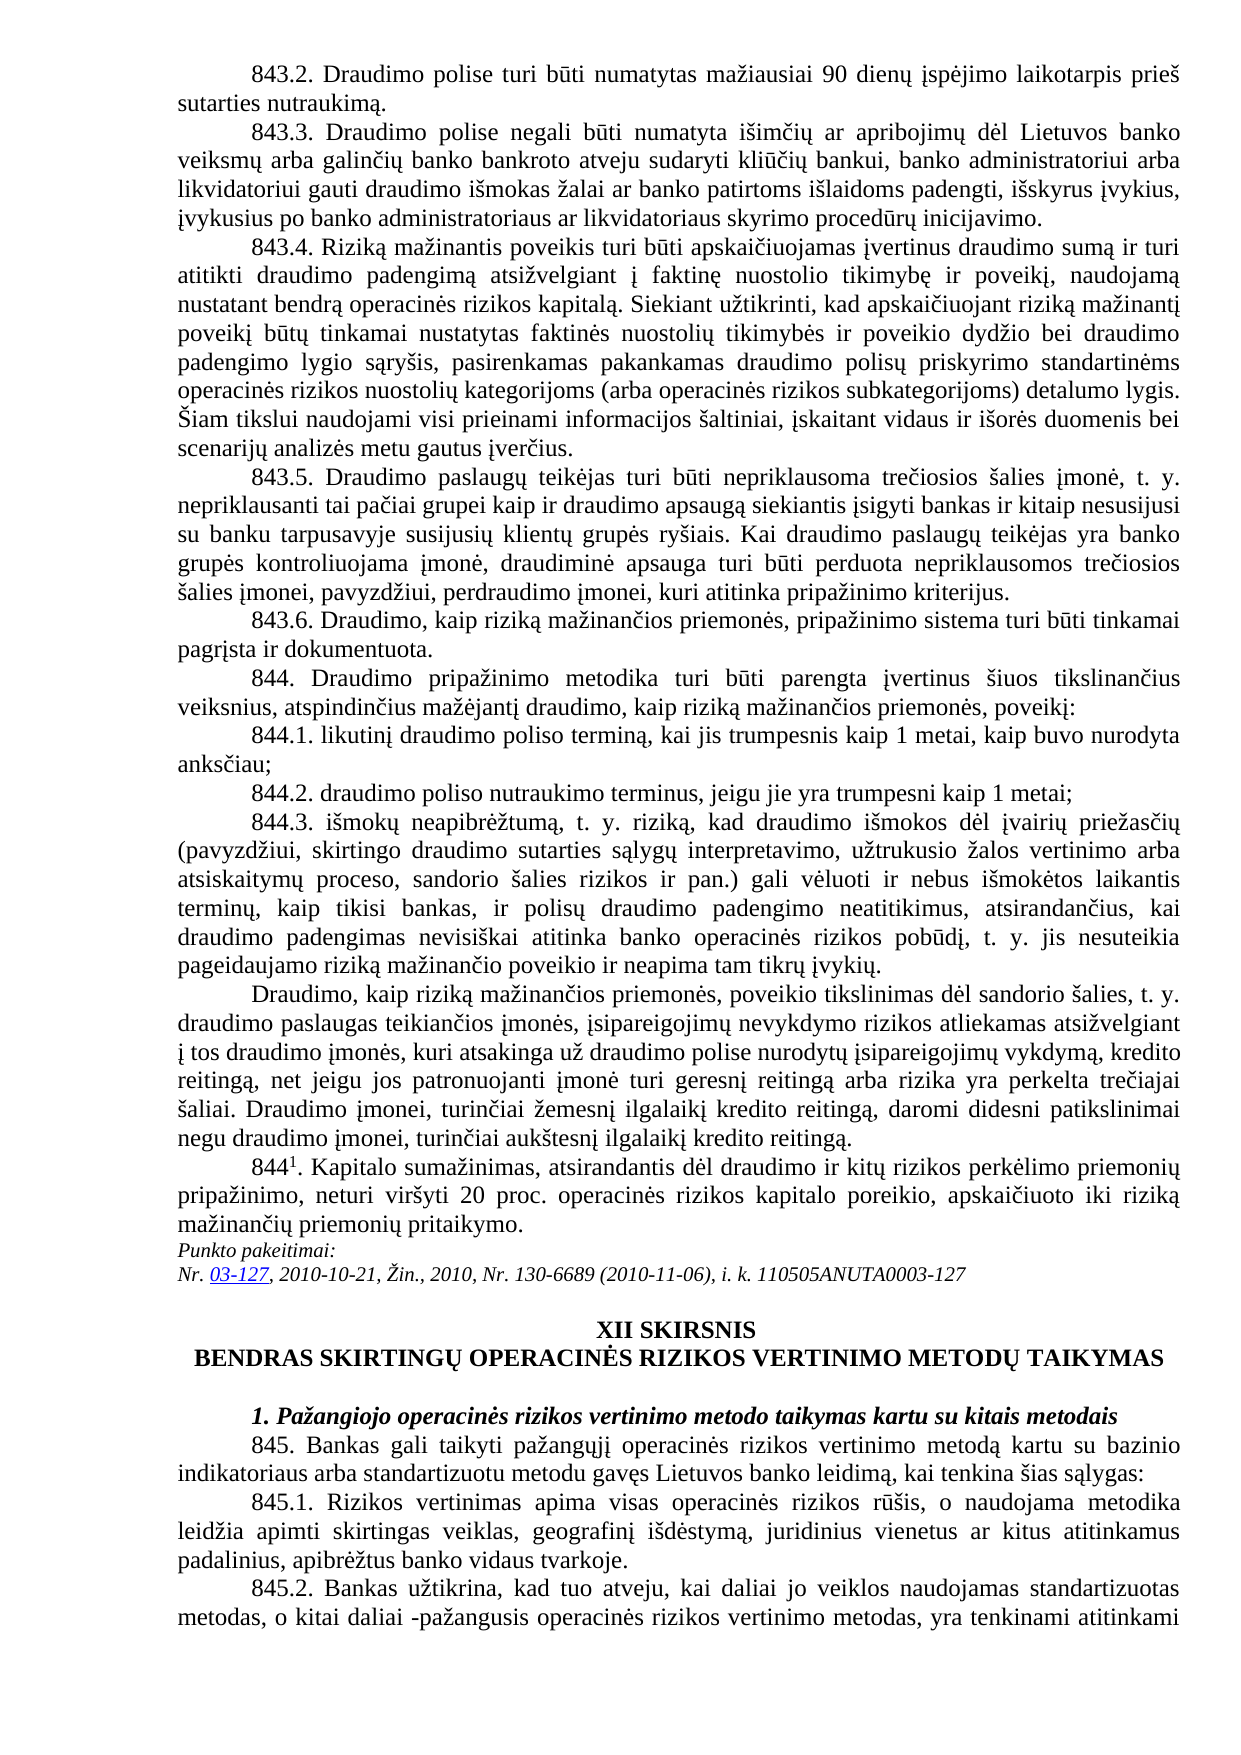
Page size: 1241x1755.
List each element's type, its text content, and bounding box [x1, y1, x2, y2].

text Punkto pakeitimai: [177, 1238, 1181, 1262]
text 844. Draudimo pripažinimo metodika turi būti parengta įvertinus šiuos tikslinančius veiksnius, atspindinčius mažėjantį draudimo, kaip riziką mažinančios priemonės, poveikį: [177, 663, 1181, 720]
text 843.3. Draudimo polise negali būti numatyta išimčių ar apribojimų dėl Lietuvos banko veiksmų arba galinčių banko bankroto atveju sudaryti kliūčių bankui, banko administratoriui arba likvidatoriui gauti draudimo išmokas žalai ar banko patirtoms išlaidoms padengti, išskyrus įvykius, įvykusius po banko administratoriaus ar likvidatoriaus skyrimo procedūrų inicijavimo. [177, 117, 1181, 232]
text Draudimo, kaip riziką mažinančios priemonės, poveikio tikslinimas dėl sandorio šalies, t. y. draudimo paslaugas teikiančios įmonės, įsipareigojimų nevykdymo rizikos atliekamas atsižvelgiant į tos draudimo įmonės, kuri atsakinga už draudimo polise nurodytų įsipareigojimų vykdymą, kredito reitingą, net jeigu jos patronuojanti įmonė turi geresnį reitingą arba rizika yra perkelta trečiajai šaliai. Draudimo įmonei, turinčiai žemesnį ilgalaikį kredito reitingą, daromi didesni patikslinimai negu draudimo įmonei, turinčiai aukštesnį ilgalaikį kredito reitingą. [177, 979, 1181, 1152]
text 845.1. Rizikos vertinimas apima visas operacinės rizikos rūšis, o naudojama metodika leidžia apimti skirtingas veiklas, geografinį išdėstymą, juridinius vienetus ar kitus atitinkamus padalinius, apibrėžtus banko vidaus tvarkoje. [177, 1487, 1181, 1573]
text 845. Bankas gali taikyti pažangųjį operacinės rizikos vertinimo metodą kartu su bazinio indikatoriaus arba standartizuotu metodu gavęs Lietuvos banko leidimą, kai tenkina šias sąlygas: [177, 1430, 1181, 1487]
text 8441. Kapitalo sumažinimas, atsirandantis dėl draudimo ir kitų rizikos perkėlimo priemonių pripažinimo, neturi viršyti 20 proc. operacinės rizikos kapitalo poreikio, apskaičiuoto iki riziką mažinančių priemonių pritaikymo. [177, 1152, 1181, 1238]
text 843.2. Draudimo polise turi būti numatytas mažiausiai 90 dienų įspėjimo laikotarpis prieš sutarties nutraukimą. [177, 59, 1181, 117]
text 844.2. draudimo poliso nutraukimo terminus, jeigu jie yra trumpesni kaip 1 metai; [177, 778, 1181, 807]
text 1. Pažangiojo operacinės rizikos vertinimo metodo taikymas kartu su kitais metodais [177, 1401, 1181, 1430]
text Nr. 03-127, 2010-10-21, Žin., 2010, Nr. 130-6689 (2010-11-06), i. k. 110505ANUTA0003-127 [177, 1262, 1181, 1286]
text XII SKIRSNIS [177, 1315, 1181, 1343]
text 845.2. Bankas užtikrina, kad tuo atveju, kai daliai jo veiklos naudojamas standartizuotas metodas, o kitai daliai -pažangusis operacinės rizikos vertinimo metodas, yra tenkinami atitinkami [177, 1573, 1181, 1631]
text 844.3. išmokų neapibrėžtumą, t. y. riziką, kad draudimo išmokos dėl įvairių priežasčių (pavyzdžiui, skirtingo draudimo sutarties sąlygų interpretavimo, užtrukusio žalos vertinimo arba atsiskaitymų proceso, sandorio šalies rizikos ir pan.) gali vėluoti ir nebus išmokėtos laikantis terminų, kaip tikisi bankas, ir polisų draudimo padengimo neatitikimus, atsirandančius, kai draudimo padengimas nevisiškai atitinka banko operacinės rizikos pobūdį, t. y. jis nesuteikia pageidaujamo riziką mažinančio poveikio ir neapima tam tikrų įvykių. [177, 807, 1181, 979]
text 843.4. Riziką mažinantis poveikis turi būti apskaičiuojamas įvertinus draudimo sumą ir turi atitikti draudimo padengimą atsižvelgiant į faktinę nuostolio tikimybę ir poveikį, naudojamą nustatant bendrą operacinės rizikos kapitalą. Siekiant užtikrinti, kad apskaičiuojant riziką mažinantį poveikį būtų tinkamai nustatytas faktinės nuostolių tikimybės ir poveikio dydžio bei draudimo padengimo lygio sąryšis, pasirenkamas pakankamas draudimo polisų priskyrimo standartinėms operacinės rizikos nuostolių kategorijoms (arba operacinės rizikos subkategorijoms) detalumo lygis. Šiam tikslui naudojami visi prieinami informacijos šaltiniai, įskaitant vidaus ir išorės duomenis bei scenarijų analizės metu gautus įverčius. [177, 232, 1181, 462]
text BENDRAS SKIRTINGŲ OPERACINĖS RIZIKOS VERTINIMO METODŲ TAIKYMAS [177, 1343, 1181, 1372]
text 843.6. Draudimo, kaip riziką mažinančios priemonės, pripažinimo sistema turi būti tinkamai pagrįsta ir dokumentuota. [177, 605, 1181, 663]
text 844.1. likutinį draudimo poliso terminą, kai jis trumpesnis kaip 1 metai, kaip buvo nurodyta anksčiau; [177, 720, 1181, 778]
text 843.5. Draudimo paslaugų teikėjas turi būti nepriklausoma trečiosios šalies įmonė, t. y. nepriklausanti tai pačiai grupei kaip ir draudimo apsaugą siekiantis įsigyti bankas ir kitaip nesusijusi su banku tarpusavyje susijusių klientų grupės ryšiais. Kai draudimo paslaugų teikėjas yra banko grupės kontroliuojama įmonė, draudiminė apsauga turi būti perduota nepriklausomos trečiosios šalies įmonei, pavyzdžiui, perdraudimo įmonei, kuri atitinka pripažinimo kriterijus. [177, 462, 1181, 605]
